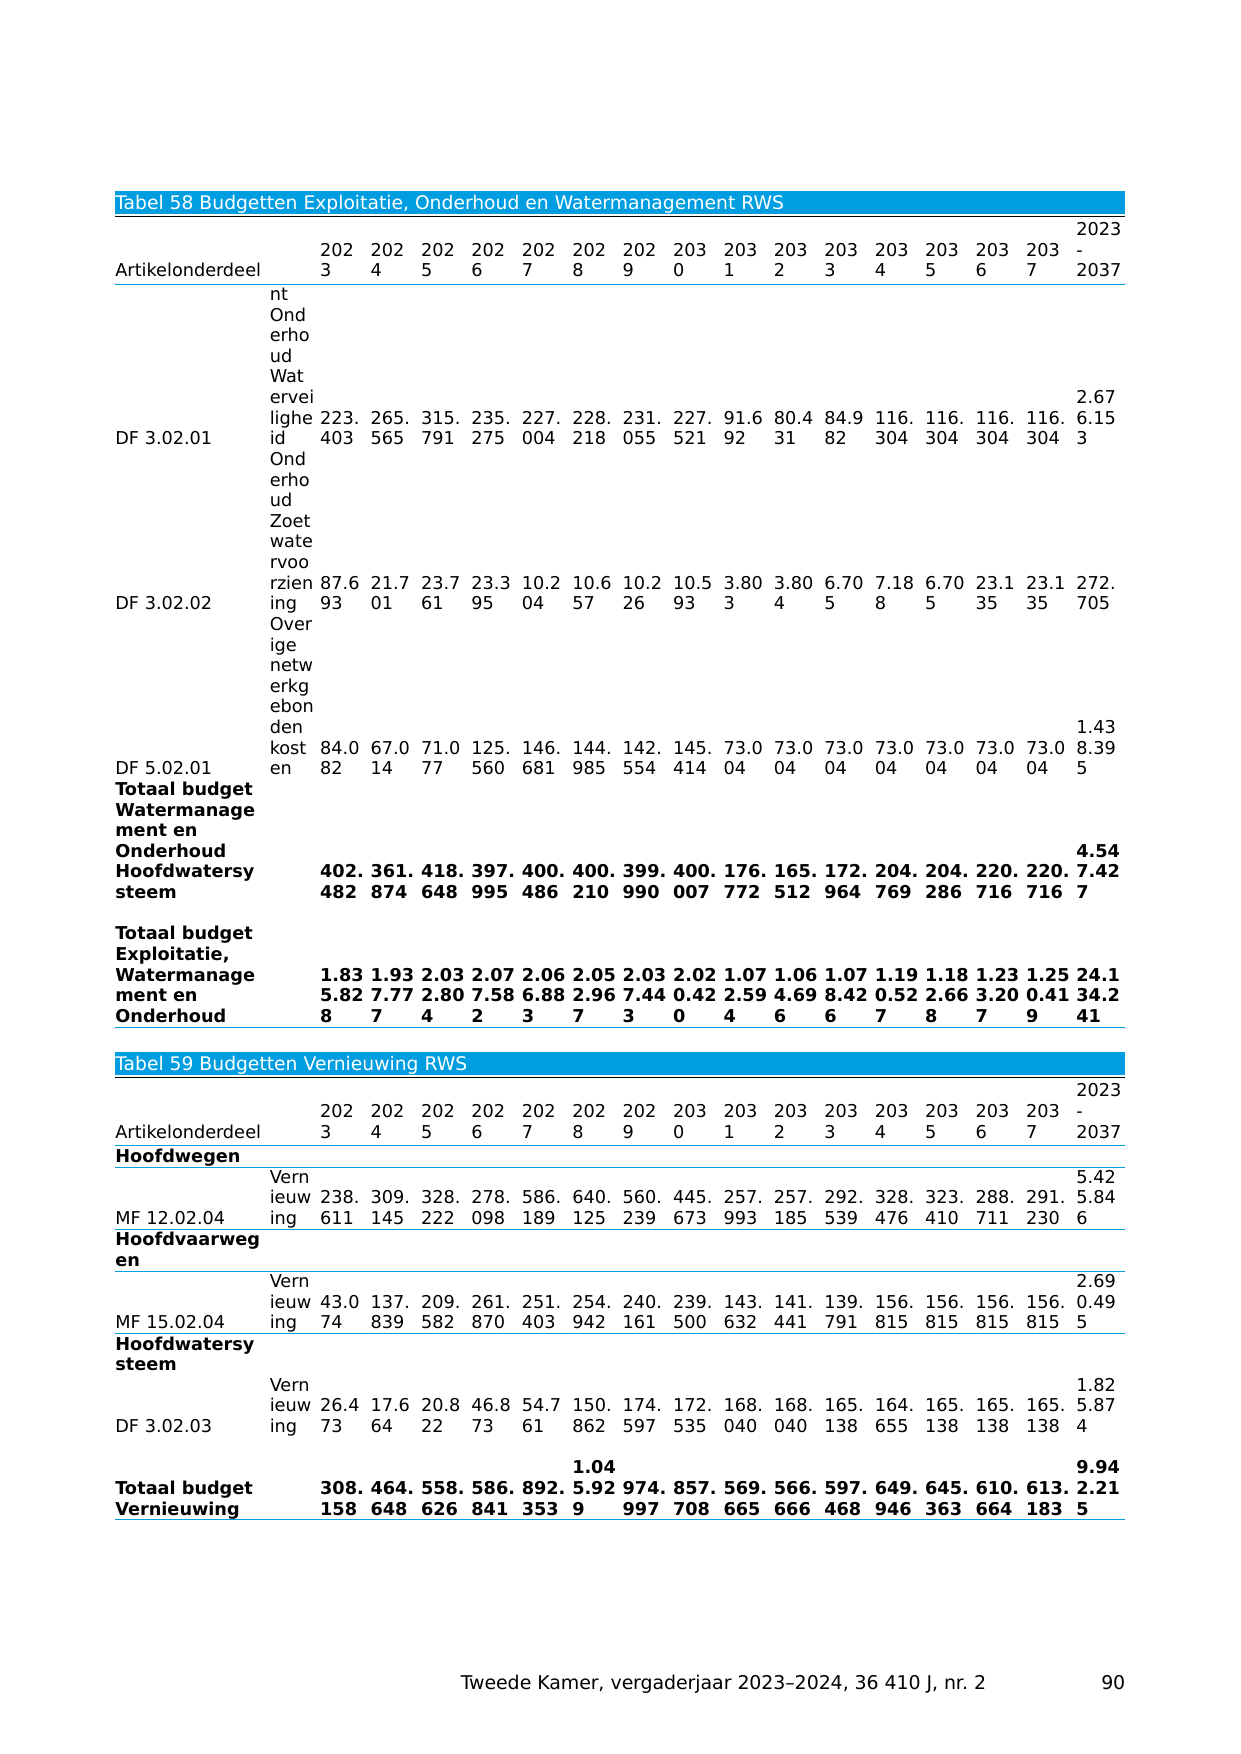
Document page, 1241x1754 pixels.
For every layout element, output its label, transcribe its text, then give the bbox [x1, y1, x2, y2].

table_cell 231.055 [620, 305, 670, 449]
table_cell 87.693 [317, 449, 367, 614]
table_cell [267, 1437, 317, 1457]
table_cell [1073, 1146, 1125, 1166]
table_cell 137.839 [368, 1272, 418, 1333]
table_cell 23.395 [468, 449, 519, 614]
table_cell 145.414 [670, 614, 720, 779]
table_cell 445.673 [670, 1168, 720, 1229]
table_cell 2027 [519, 217, 569, 284]
table_cell Artikelonderdeel [115, 217, 267, 284]
table_cell 84.082 [317, 614, 367, 779]
table_cell 156.815 [1023, 1272, 1073, 1333]
table_cell 144.985 [569, 614, 619, 779]
table_cell [771, 903, 821, 923]
table_cell 24.134.241 [1073, 923, 1125, 1026]
table_cell DF 3.02.03 [115, 1375, 267, 1437]
table_cell [569, 903, 619, 923]
table_cell [821, 1437, 872, 1457]
table_cell 2024 [368, 217, 418, 284]
table_cell 2023 [317, 217, 367, 284]
table_cell Hoofdwegen [115, 1146, 267, 1166]
table_cell 209.582 [418, 1272, 468, 1333]
table_cell 361.874 [368, 779, 418, 903]
table_cell Onderhoud Waterveiligheid [267, 305, 317, 449]
table_cell [267, 903, 317, 923]
table_cell Vernieuwing [267, 1168, 317, 1229]
table_cell [418, 1437, 468, 1457]
table_cell 2028 [569, 1078, 619, 1145]
table_cell 21.701 [368, 449, 418, 614]
table_cell 2024 [368, 1078, 418, 1145]
table_cell 2023 [317, 1078, 367, 1145]
table_cell [418, 903, 468, 923]
table_cell [368, 1437, 418, 1457]
table_cell [872, 285, 922, 304]
table_cell 168.040 [720, 1375, 771, 1437]
table_cell [973, 1146, 1023, 1166]
table_cell 1.233.207 [973, 923, 1023, 1026]
table_cell [771, 1230, 821, 1271]
table_cell DF 5.02.01 [115, 614, 267, 779]
table_cell 2036 [973, 1078, 1023, 1145]
table_cell [670, 903, 720, 923]
table_cell 2.020.420 [670, 923, 720, 1026]
table_cell 586.841 [468, 1457, 519, 1519]
table_cell [569, 1334, 619, 1375]
table_cell [720, 1230, 771, 1271]
table_cell [468, 1437, 519, 1457]
table_cell [1073, 1334, 1125, 1375]
table_cell 73.004 [872, 614, 922, 779]
table_cell 2026 [468, 1078, 519, 1145]
table_cell 586.189 [519, 1168, 569, 1229]
table_cell 143.632 [720, 1272, 771, 1333]
table_cell [519, 1334, 569, 1375]
table_cell Totaal budget Exploitatie, Watermanagement en Onderhoud [115, 923, 267, 1026]
table_cell 1.072.594 [720, 923, 771, 1026]
table_cell [620, 1146, 670, 1166]
table_cell [468, 1146, 519, 1166]
table_cell [317, 285, 367, 304]
table_cell [267, 1457, 317, 1519]
table_cell 71.077 [418, 614, 468, 779]
table_cell [670, 1230, 720, 1271]
table_cell [922, 1230, 972, 1271]
table_cell 165.138 [821, 1375, 872, 1437]
table_cell 400.210 [569, 779, 619, 903]
table_cell [368, 285, 418, 304]
table_cell 400.486 [519, 779, 569, 903]
table_cell 2035 [922, 217, 972, 284]
table_cell 328.222 [418, 1168, 468, 1229]
table_cell 649.946 [872, 1457, 922, 1519]
table_cell 150.862 [569, 1375, 619, 1437]
table_cell 165.138 [922, 1375, 972, 1437]
table_cell [872, 1437, 922, 1457]
table_cell [569, 1146, 619, 1166]
table_cell [418, 285, 468, 304]
table_cell [720, 1334, 771, 1375]
table_cell 176.772 [720, 779, 771, 903]
table_cell 17.664 [368, 1375, 418, 1437]
table_cell [368, 1146, 418, 1166]
table_cell [1073, 1230, 1125, 1271]
table_cell 2025 [418, 1078, 468, 1145]
table_cell 2026 [468, 217, 519, 284]
table_cell [317, 1334, 367, 1375]
table_cell [368, 1334, 418, 1375]
table_cell 315.791 [418, 305, 468, 449]
table_cell 291.230 [1023, 1168, 1073, 1229]
table_cell [468, 285, 519, 304]
table_cell 2033 [821, 1078, 872, 1145]
table_cell 204.286 [922, 779, 972, 903]
table_cell 168.040 [771, 1375, 821, 1437]
table_cell [973, 1437, 1023, 1457]
table_cell [368, 1230, 418, 1271]
table_cell [418, 1230, 468, 1271]
table_cell 20.822 [418, 1375, 468, 1437]
table_cell 613.183 [1023, 1457, 1073, 1519]
table_cell 1.937.777 [368, 923, 418, 1026]
table_cell [821, 903, 872, 923]
table_cell [620, 1334, 670, 1375]
table_cell [569, 285, 619, 304]
table_cell [519, 903, 569, 923]
table_cell 272.705 [1073, 449, 1125, 614]
table_cell [115, 903, 267, 923]
table_cell 67.014 [368, 614, 418, 779]
table_cell [267, 217, 317, 284]
table_cell [973, 285, 1023, 304]
table_cell Hoofdvaarwegen [115, 1230, 267, 1271]
table_cell 2034 [872, 1078, 922, 1145]
table_cell 3.804 [771, 449, 821, 614]
table_cell [418, 1334, 468, 1375]
table_cell 2032 [771, 217, 821, 284]
table_cell 2.052.967 [569, 923, 619, 1026]
table_cell 1.250.419 [1023, 923, 1073, 1026]
table_cell 172.964 [821, 779, 872, 903]
table_cell 238.611 [317, 1168, 367, 1229]
table_cell 2037 [1023, 217, 1073, 284]
table_cell 73.004 [973, 614, 1023, 779]
table_cell [973, 1230, 1023, 1271]
table_cell 227.521 [670, 305, 720, 449]
table_cell [973, 1334, 1023, 1375]
table_cell [821, 1334, 872, 1375]
table_cell 328.476 [872, 1168, 922, 1229]
table_cell [267, 779, 317, 903]
table_cell 251.403 [519, 1272, 569, 1333]
table_cell 227.004 [519, 305, 569, 449]
table_cell [519, 285, 569, 304]
table_cell [418, 1146, 468, 1166]
table_cell 2023-2037 [1073, 1078, 1125, 1145]
table_cell 569.665 [720, 1457, 771, 1519]
table_cell 597.468 [821, 1457, 872, 1519]
table_cell 156.815 [872, 1272, 922, 1333]
table_cell 223.403 [317, 305, 367, 449]
table_cell [620, 1230, 670, 1271]
table_cell 73.004 [720, 614, 771, 779]
table_cell 857.708 [670, 1457, 720, 1519]
table_cell 2027 [519, 1078, 569, 1145]
table_cell [317, 903, 367, 923]
table_cell [519, 1146, 569, 1166]
table_cell 2030 [670, 217, 720, 284]
table_cell 400.007 [670, 779, 720, 903]
table_cell 84.982 [821, 305, 872, 449]
table_cell 261.870 [468, 1272, 519, 1333]
table_cell Vernieuwing [267, 1375, 317, 1437]
table_cell [771, 1437, 821, 1457]
table_cell 464.648 [368, 1457, 418, 1519]
table_cell 116.304 [973, 305, 1023, 449]
table_cell 2030 [670, 1078, 720, 1145]
table_cell 146.681 [519, 614, 569, 779]
table_cell 73.004 [821, 614, 872, 779]
table_cell [1023, 903, 1073, 923]
table_cell [922, 285, 972, 304]
table_cell 1.045.929 [569, 1457, 619, 1519]
table_cell 2035 [922, 1078, 972, 1145]
table_cell 23.761 [418, 449, 468, 614]
table_cell 10.204 [519, 449, 569, 614]
table_cell 558.626 [418, 1457, 468, 1519]
table_cell [973, 903, 1023, 923]
table_cell DF 3.02.02 [115, 449, 267, 614]
table_cell Totaal budget Watermanagement en Onderhoud Hoofdwatersysteem [115, 779, 267, 903]
table_cell 3.803 [720, 449, 771, 614]
table_cell [1023, 1437, 1073, 1457]
table_cell [670, 285, 720, 304]
table_cell 402.482 [317, 779, 367, 903]
table_cell 239.500 [670, 1272, 720, 1333]
table_cell 418.648 [418, 779, 468, 903]
table_cell 220.716 [973, 779, 1023, 903]
table_cell [267, 1146, 317, 1166]
table_cell 6.705 [922, 449, 972, 614]
table_cell 204.769 [872, 779, 922, 903]
table_cell 165.138 [1023, 1375, 1073, 1437]
table_cell 240.161 [620, 1272, 670, 1333]
table_cell 10.657 [569, 449, 619, 614]
table_cell 2.690.495 [1073, 1272, 1125, 1333]
table_cell 2029 [620, 1078, 670, 1145]
table_cell 10.593 [670, 449, 720, 614]
table_cell 220.716 [1023, 779, 1073, 903]
table_cell 560.239 [620, 1168, 670, 1229]
table_cell 142.554 [620, 614, 670, 779]
table_cell 73.004 [1023, 614, 1073, 779]
table_cell 54.761 [519, 1375, 569, 1437]
table_cell 141.441 [771, 1272, 821, 1333]
table_cell Artikelonderdeel [115, 1078, 267, 1145]
table_cell 9.942.215 [1073, 1457, 1125, 1519]
table_cell 288.711 [973, 1168, 1023, 1229]
table_cell [1073, 903, 1125, 923]
table_cell 1.064.696 [771, 923, 821, 1026]
table_cell 892.353 [519, 1457, 569, 1519]
table_cell [317, 1437, 367, 1457]
table_cell 645.363 [922, 1457, 972, 1519]
table_cell 116.304 [922, 305, 972, 449]
table_cell 235.275 [468, 305, 519, 449]
table_cell [267, 1078, 317, 1145]
table_cell [620, 285, 670, 304]
table_cell [267, 1334, 317, 1375]
table_cell MF 15.02.04 [115, 1272, 267, 1333]
table_cell [468, 1334, 519, 1375]
table_cell [922, 1334, 972, 1375]
table_cell [569, 1230, 619, 1271]
table_cell 640.125 [569, 1168, 619, 1229]
table_cell 2032 [771, 1078, 821, 1145]
table_cell [720, 1437, 771, 1457]
table_cell [872, 1146, 922, 1166]
table_cell [519, 1437, 569, 1457]
table_cell 2.077.582 [468, 923, 519, 1026]
table_cell [569, 1437, 619, 1457]
table_cell [267, 923, 317, 1026]
table_cell [670, 1437, 720, 1457]
table_cell 308.158 [317, 1457, 367, 1519]
table_cell [1023, 1334, 1073, 1375]
table_cell [267, 1230, 317, 1271]
table_cell MF 12.02.04 [115, 1168, 267, 1229]
table_cell [368, 903, 418, 923]
table_cell 73.004 [771, 614, 821, 779]
table_cell 46.873 [468, 1375, 519, 1437]
table_cell [771, 1146, 821, 1166]
table_cell 2031 [720, 217, 771, 284]
table_cell 23.135 [1023, 449, 1073, 614]
table_cell [821, 285, 872, 304]
table_cell 116.304 [1023, 305, 1073, 449]
table_cell 2.037.443 [620, 923, 670, 1026]
table_cell 1.182.668 [922, 923, 972, 1026]
table_cell 257.993 [720, 1168, 771, 1229]
table_cell DF 3.02.01 [115, 305, 267, 449]
table_cell [821, 1230, 872, 1271]
table_cell 172.535 [670, 1375, 720, 1437]
table_cell [1023, 1146, 1073, 1166]
table_cell Totaal budget Vernieuwing [115, 1457, 267, 1519]
table_cell 1.825.874 [1073, 1375, 1125, 1437]
table_cell 2029 [620, 217, 670, 284]
table_cell 5.425.846 [1073, 1168, 1125, 1229]
table_cell 2031 [720, 1078, 771, 1145]
table_cell 1.190.527 [872, 923, 922, 1026]
table_cell 174.597 [620, 1375, 670, 1437]
table_cell 43.074 [317, 1272, 367, 1333]
table_cell [1073, 1437, 1125, 1457]
table_cell 2034 [872, 217, 922, 284]
table_cell 2023-2037 [1073, 217, 1125, 284]
table_cell 156.815 [973, 1272, 1023, 1333]
table_cell [317, 1146, 367, 1166]
table_cell [720, 1146, 771, 1166]
table_cell [1023, 1230, 1073, 1271]
table_cell 397.995 [468, 779, 519, 903]
table_cell [720, 903, 771, 923]
table_cell [468, 1230, 519, 1271]
table_cell [922, 1146, 972, 1166]
table_cell 116.304 [872, 305, 922, 449]
table_cell 228.218 [569, 305, 619, 449]
table_cell 257.185 [771, 1168, 821, 1229]
table_cell 1.835.828 [317, 923, 367, 1026]
table_cell 4.547.427 [1073, 779, 1125, 903]
table_cell [771, 1334, 821, 1375]
table_cell [1023, 285, 1073, 304]
table_cell 2036 [973, 217, 1023, 284]
table_cell nt [267, 285, 317, 304]
table_cell [720, 285, 771, 304]
table_cell [670, 1146, 720, 1166]
table_cell 265.565 [368, 305, 418, 449]
table_cell 2.032.804 [418, 923, 468, 1026]
table_cell 165.138 [973, 1375, 1023, 1437]
table_cell 2.066.883 [519, 923, 569, 1026]
table_cell [468, 903, 519, 923]
table_cell 7.188 [872, 449, 922, 614]
table_cell 165.512 [771, 779, 821, 903]
table_cell 2025 [418, 217, 468, 284]
table_cell [872, 1334, 922, 1375]
table_cell [922, 1437, 972, 1457]
table_cell 278.098 [468, 1168, 519, 1229]
table_cell Vernieuwing [267, 1272, 317, 1333]
table_cell [620, 903, 670, 923]
table_cell 610.664 [973, 1457, 1023, 1519]
table_cell 73.004 [922, 614, 972, 779]
table_cell 164.655 [872, 1375, 922, 1437]
table_cell 23.135 [973, 449, 1023, 614]
table_cell [922, 903, 972, 923]
table_cell 91.692 [720, 305, 771, 449]
table_cell [620, 1437, 670, 1457]
table_cell 254.942 [569, 1272, 619, 1333]
table_cell Onderhoud Zoetwatervoorziening [267, 449, 317, 614]
table_cell 1.078.426 [821, 923, 872, 1026]
table_cell 10.226 [620, 449, 670, 614]
table_cell 2028 [569, 217, 619, 284]
table_cell 1.438.395 [1073, 614, 1125, 779]
table_cell [771, 285, 821, 304]
table_cell 6.705 [821, 449, 872, 614]
table_cell 309.145 [368, 1168, 418, 1229]
table_cell [115, 1437, 267, 1457]
table_cell [519, 1230, 569, 1271]
table_cell [1073, 285, 1125, 304]
table_cell 974.997 [620, 1457, 670, 1519]
table_cell 139.791 [821, 1272, 872, 1333]
table_cell 566.666 [771, 1457, 821, 1519]
table_cell [317, 1230, 367, 1271]
table_cell 323.410 [922, 1168, 972, 1229]
table_cell 125.560 [468, 614, 519, 779]
table_cell 156.815 [922, 1272, 972, 1333]
table_cell [115, 285, 267, 304]
table_cell 292.539 [821, 1168, 872, 1229]
table_cell 2033 [821, 217, 872, 284]
table_cell Overige netwerkgebonden kosten [267, 614, 317, 779]
table_cell [872, 1230, 922, 1271]
table_cell [821, 1146, 872, 1166]
table_cell 2.676.153 [1073, 305, 1125, 449]
table_cell Hoofdwatersysteem [115, 1334, 267, 1375]
table_cell 26.473 [317, 1375, 367, 1437]
table_cell [670, 1334, 720, 1375]
table_cell 399.990 [620, 779, 670, 903]
table_cell [872, 903, 922, 923]
table_cell 80.431 [771, 305, 821, 449]
table_cell 2037 [1023, 1078, 1073, 1145]
